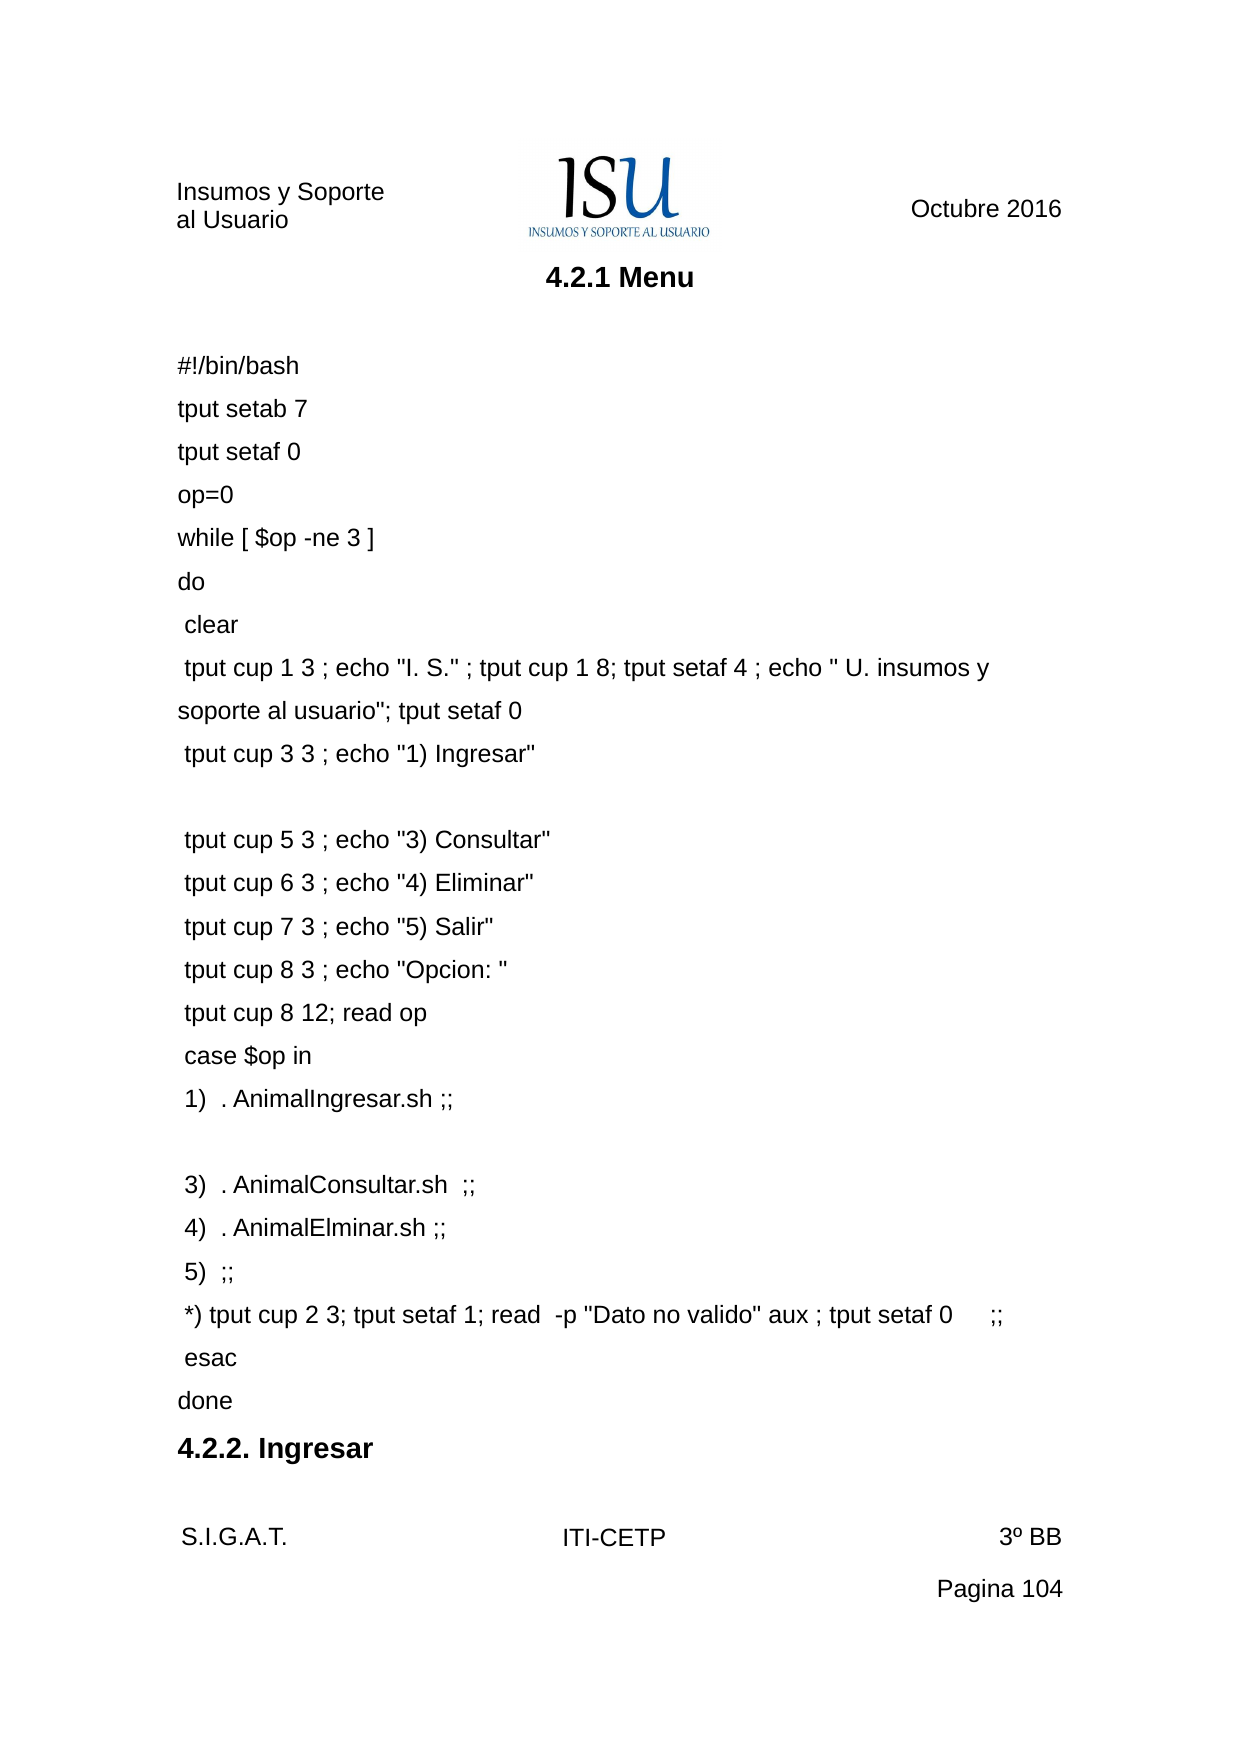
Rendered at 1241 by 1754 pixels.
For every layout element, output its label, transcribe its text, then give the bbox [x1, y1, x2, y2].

text 4.2.1 Menu [177, 260, 1063, 336]
text #!/bin/bash tput setab 7 tput setaf 0 op=0 while [ $op -ne 3 ] do clear tput cup 1 3 ; echo "I. S." ; tput cup 1 8; tput setaf 4 ; echo " U. insumos y soporte al usuario"; tput setaf 0 tput cup 3 3 ; echo "1) Ingresar" tput cup 5 3 ; echo "3) Consultar" tput cup 6 3 ; echo "4) Eliminar" tput cup 7 3 ; echo "5) Salir" tput cup 8 3 ; echo "Opcion: " tput cup 8 12; read op case $op in 1) . AnimalIngresar.sh ;; 3) . AnimalConsultar.sh ;; 4) . AnimalElminar.sh ;; 5) ;; *) tput cup 2 3; tput setaf 1; read -p "Dato no valido" aux ; tput setaf 0 ;; esac done 4.2.2. Ingresar [177, 351, 1063, 1465]
picture [517, 138, 723, 252]
